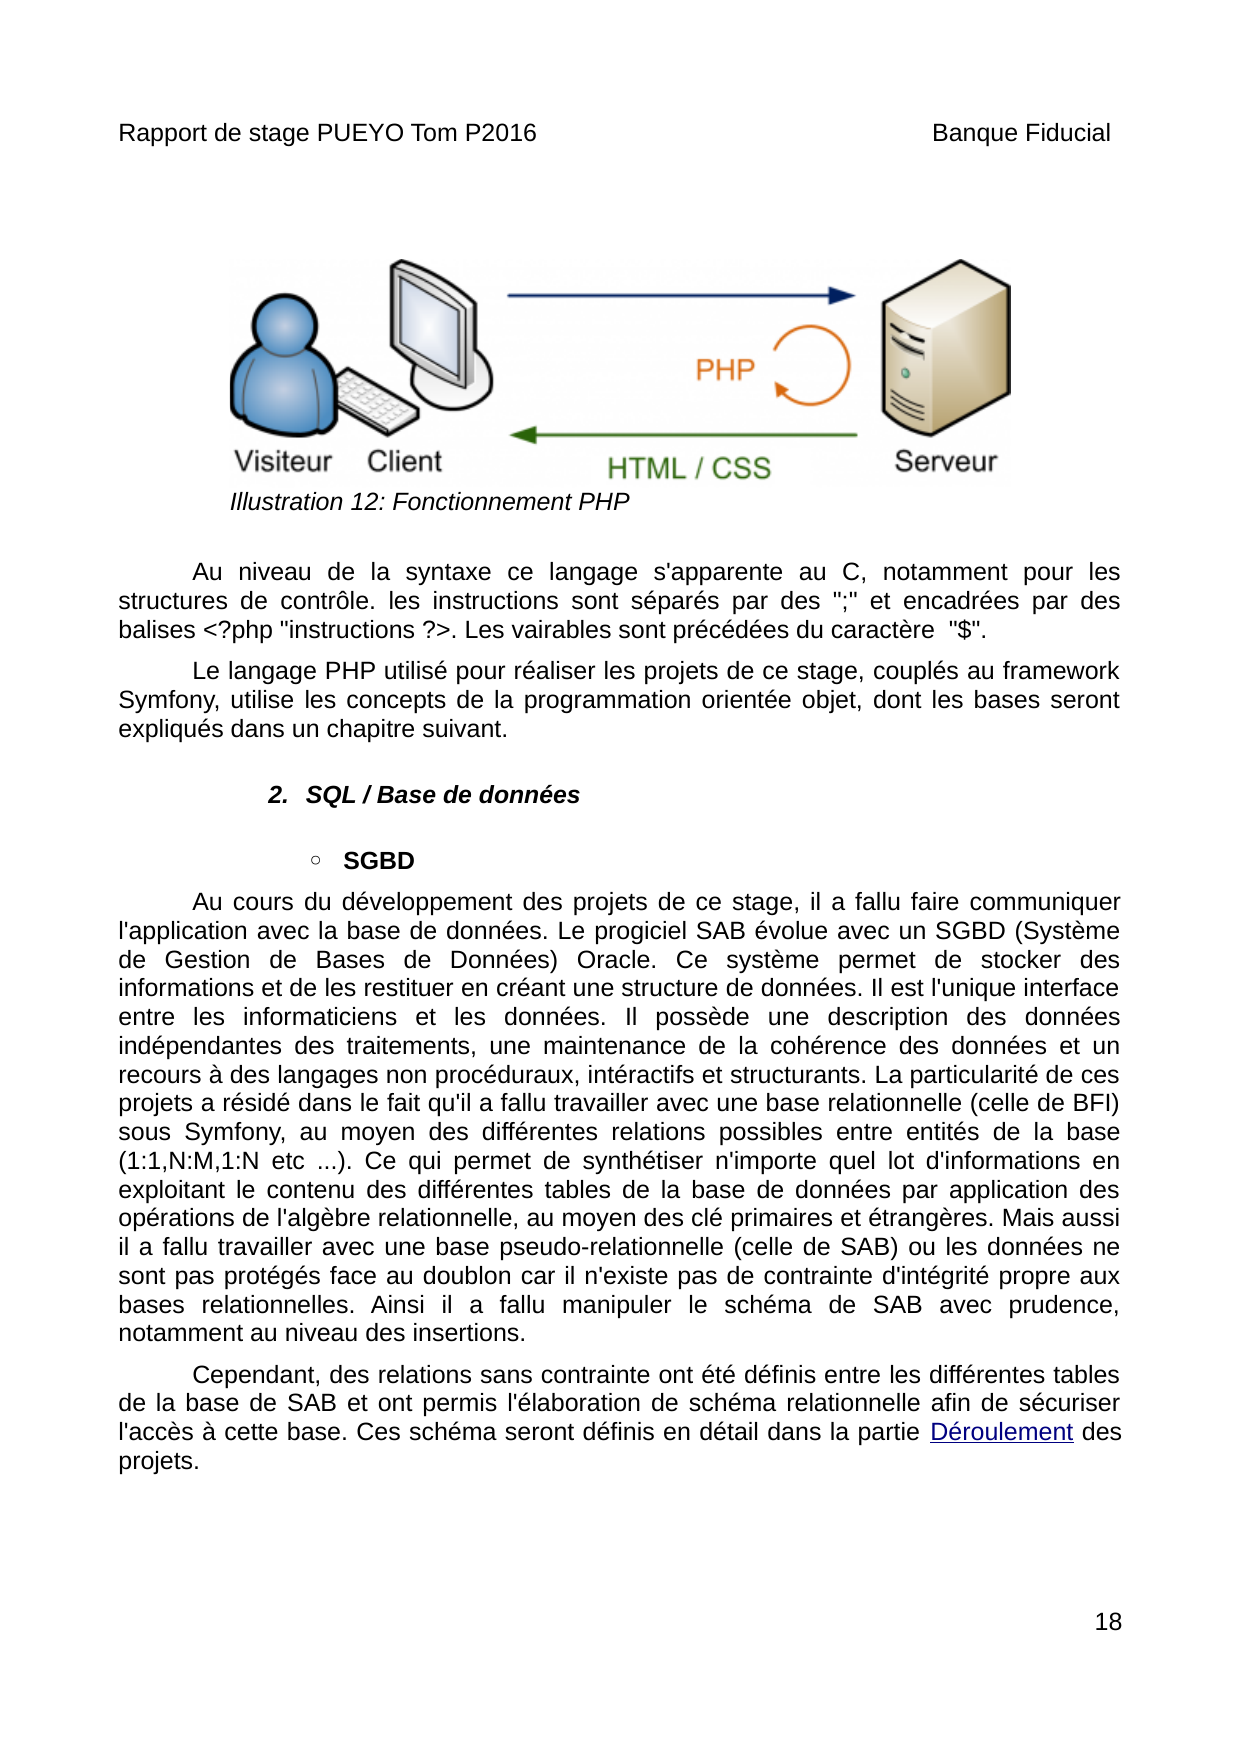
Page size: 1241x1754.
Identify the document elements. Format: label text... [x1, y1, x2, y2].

text Au niveau de la syntaxe ce langage s'apparente au C, notamment pour les structures de contrôle. les instructions sont séparés par des ";" et encadrées par des balises <?php "instructions ?>. Les vairables sont précédées du caractère "$". [118, 557, 1122, 644]
subtitle SQL / Base de données [268, 780, 1122, 808]
text Illustration 12: Fonctionnement PHP [229, 488, 1011, 516]
picture [229, 259, 1011, 488]
text Cependant, des relations sans contrainte ont été définis entre les différentes tables de la base de SAB et ont permis l'élaboration de schéma relationnelle afin de sécuriser l'accès à cette base. Ces schéma seront définis en détail dans la partie Déroulement des projets. [118, 1359, 1122, 1474]
subtitle SGBD [306, 846, 1122, 874]
text Au cours du développement des projets de ce stage, il a fallu faire communiquer l'application avec la base de données. Le progiciel SAB évolue avec un SGBD (Système de Gestion de Bases de Données) Oracle. Ce système permet de stocker des informations et de les restituer en créant une structure de données. Il est l'unique interface entre les informaticiens et les données. Il possède une description des données indépendantes des traitements, une maintenance de la cohérence des données et un recours à des langages non procéduraux, intéractifs et structurants. La particularité de ces projets a résidé dans le fait qu'il a fallu travailler avec une base relationnelle (celle de BFI) sous Symfony, au moyen des différentes relations possibles entre entités de la base (1:1,N:M,1:N etc ...). Ce qui permet de synthétiser n'importe quel lot d'informations en exploitant le contenu des différentes tables de la base de données par application des opérations de l'algèbre relationnelle, au moyen des clé primaires et étrangères. Mais aussi il a fallu travailler avec une base pseudo-relationnelle (celle de SAB) ou les données ne sont pas protégés face au doublon car il n'existe pas de contrainte d'intégrité propre aux bases relationnelles. Ainsi il a fallu manipuler le schéma de SAB avec prudence, notamment au niveau des insertions. [118, 887, 1122, 1347]
text Le langage PHP utilisé pour réaliser les projets de ce stage, couplés au framework Symfony, utilise les concepts de la programmation orientée objet, dont les bases seront expliqués dans un chapitre suivant. [118, 656, 1122, 742]
